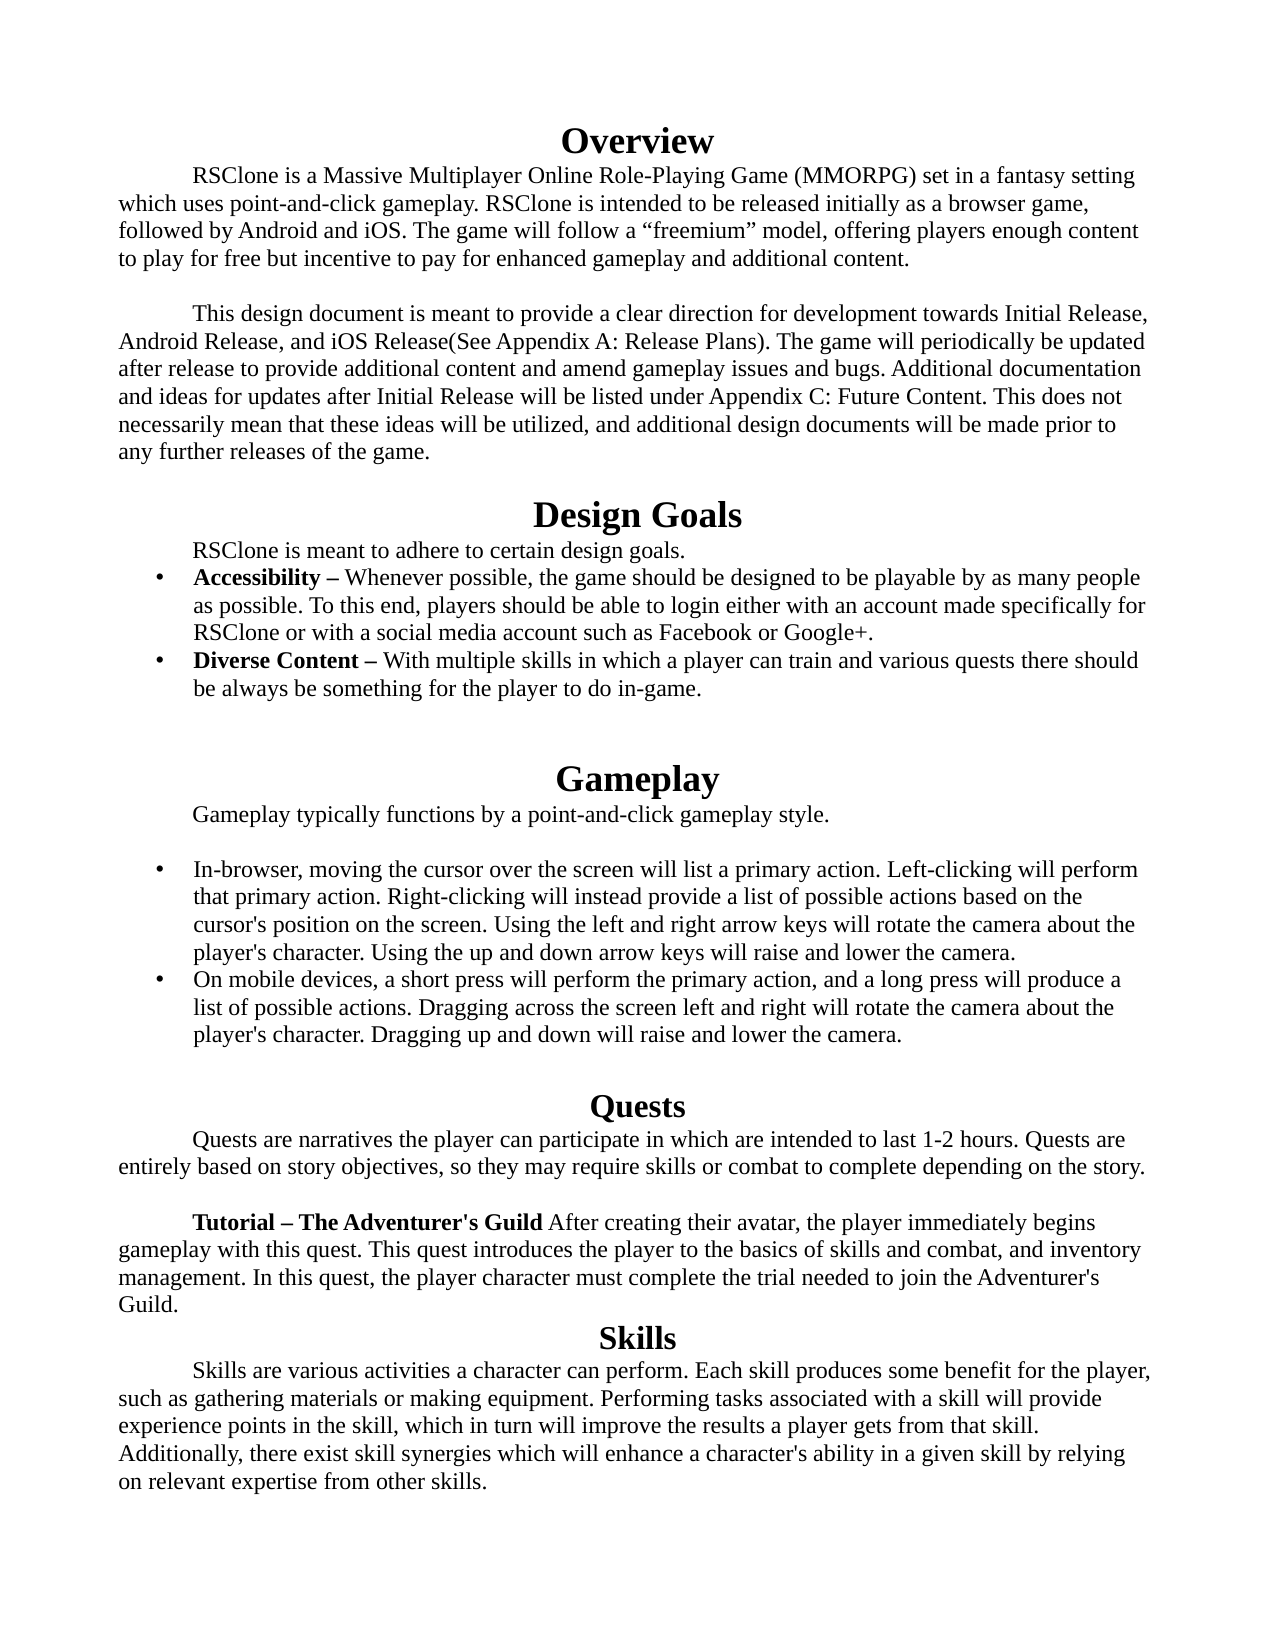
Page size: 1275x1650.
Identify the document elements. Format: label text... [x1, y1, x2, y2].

text Gameplay typically functions by a point-and-click gameplay style. [118, 799, 1157, 827]
text This design document is meant to provide a clear direction for development towards Initial Release, Android Release, and iOS Release(See Appendix A: Release Plans). The game will periodically be updated after release to provide additional content and amend gameplay issues and bugs. Additional documentation and ideas for updates after Initial Release will be listed under Appendix C: Future Content. This does not necessarily mean that these ideas will be utilized, and additional design documents will be made prior to any further releases of the game. [118, 299, 1157, 465]
list In-browser, moving the cursor over the screen will list a primary action. Left-clicking will perform that primary action. Right-clicking will instead provide a list of possible actions based on the cursor's position on the screen. Using the left and right arrow keys will rotate the camera about the player's character. Using the up and down arrow keys will raise and lower the camera. [156, 855, 1157, 965]
text Skills are various activities a character can perform. Each skill produces some benefit for the player, such as gathering materials or making equipment. Performing tasks associated with a skill will provide experience points in the skill, which in turn will improve the results a player gets from that skill. Additionally, there exist skill synergies which will enhance a character's ability in a given skill by relying on relevant expertise from other skills. [118, 1356, 1157, 1494]
text Skills [118, 1318, 1157, 1356]
list Accessibility – Whenever possible, the game should be designed to be playable by as many people as possible. To this end, players should be able to login either with an account made specifically for RSClone or with a social media account such as Facebook or Google+. [156, 563, 1157, 646]
list On mobile devices, a short press will perform the primary action, and a long press will produce a list of possible actions. Dragging across the screen left and right will rotate the camera about the player's character. Dragging up and down will raise and lower the camera. [156, 965, 1157, 1048]
text Quests [118, 1086, 1157, 1125]
list Diverse Content – With multiple skills in which a player can train and various quests there should be always be something for the player to do in-game. [156, 646, 1157, 701]
text RSClone is meant to adhere to certain design goals. [118, 536, 1157, 563]
text Tutorial – The Adventurer's Guild After creating their avatar, the player immediately begins gameplay with this quest. This quest introduces the player to the basics of skills and combat, and inventory management. In this quest, the player character must complete the trial needed to join the Adventurer's Guild. [118, 1207, 1157, 1318]
text Quests are narratives the player can participate in which are intended to last 1-2 hours. Quests are entirely based on story objectives, so they may require skills or combat to complete depending on the story. [118, 1125, 1157, 1180]
text Design Goals [118, 492, 1157, 536]
text Gameplay [118, 756, 1157, 799]
text RSClone is a Massive Multiplayer Online Role-Playing Game (MMORPG) set in a fantasy setting which uses point-and-click gameplay. RSClone is intended to be released initially as a browser game, followed by Android and iOS. The game will follow a “freemium” model, offering players enough content to play for free but incentive to pay for enhanced gameplay and additional content. [118, 161, 1157, 272]
text Overview [118, 118, 1157, 161]
